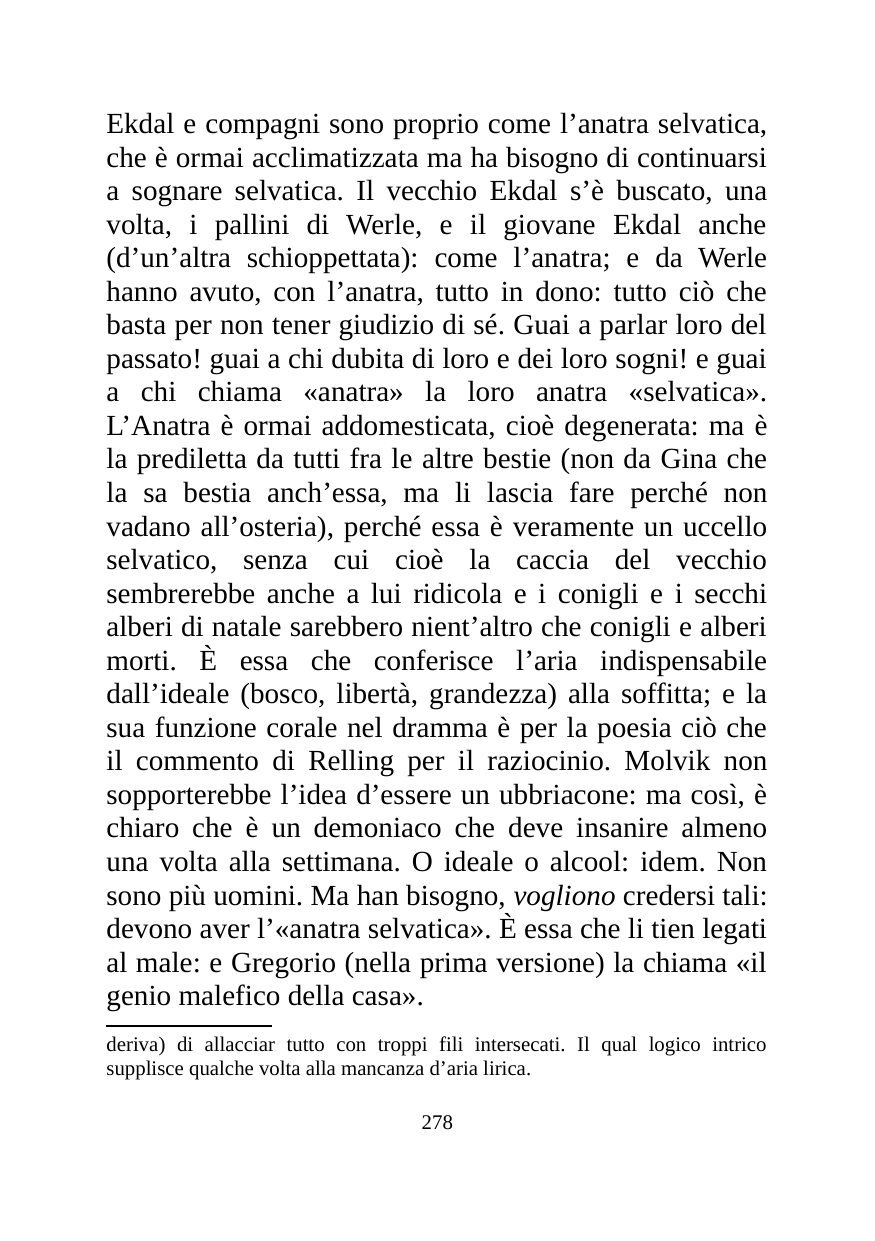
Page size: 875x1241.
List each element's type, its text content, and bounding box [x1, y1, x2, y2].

text deriva) di allacciar tutto con troppi fili intersecati. Il qual logico intrico supplisce qualche volta alla mancanza d’aria lirica. [106, 1032, 768, 1080]
text Ekdal e compagni sono proprio come l’anatra selvatica, che è ormai acclimatizzata ma ha bisogno di continuarsi a sognare selvatica. Il vecchio Ekdal s’è buscato, una volta, i pallini di Werle, e il giovane Ekdal anche (d’un’altra schioppettata): come l’anatra; e da Werle hanno avuto, con l’anatra, tutto in dono: tutto ciò che basta per non tener giudizio di sé. Guai a parlar loro del passato! guai a chi dubita di loro e dei loro sogni! e guai a chi chiama «anatra» la loro anatra «selvatica». L’Anatra è ormai addomesticata, cioè degenerata: ma è la prediletta da tutti fra le altre bestie (non da Gina che la sa bestia anch’essa, ma li lascia fare perché non vadano all’osteria), perché essa è veramente un uccello selvatico, senza cui cioè la caccia del vecchio sembrerebbe anche a lui ridicola e i conigli e i secchi alberi di natale sarebbero nient’altro che conigli e alberi morti. È essa che conferisce l’aria indispensabile dall’ideale (bosco, libertà, grandezza) alla soffitta; e la sua funzione corale nel dramma è per la poesia ciò che il commento di Relling per il raziocinio. Molvik non sopporterebbe l’idea d’essere un ubbriacone: ma così, è chiaro che è un demoniaco che deve insanire almeno una volta alla settimana. O ideale o alcool: idem. Non sono più uomini. Ma han bisogno, vogliono credersi tali: devono aver l’«anatra selvatica». È essa che li tien legati al male: e Gregorio (nella prima versione) la chiama «il genio malefico della casa». [106, 106, 768, 1012]
